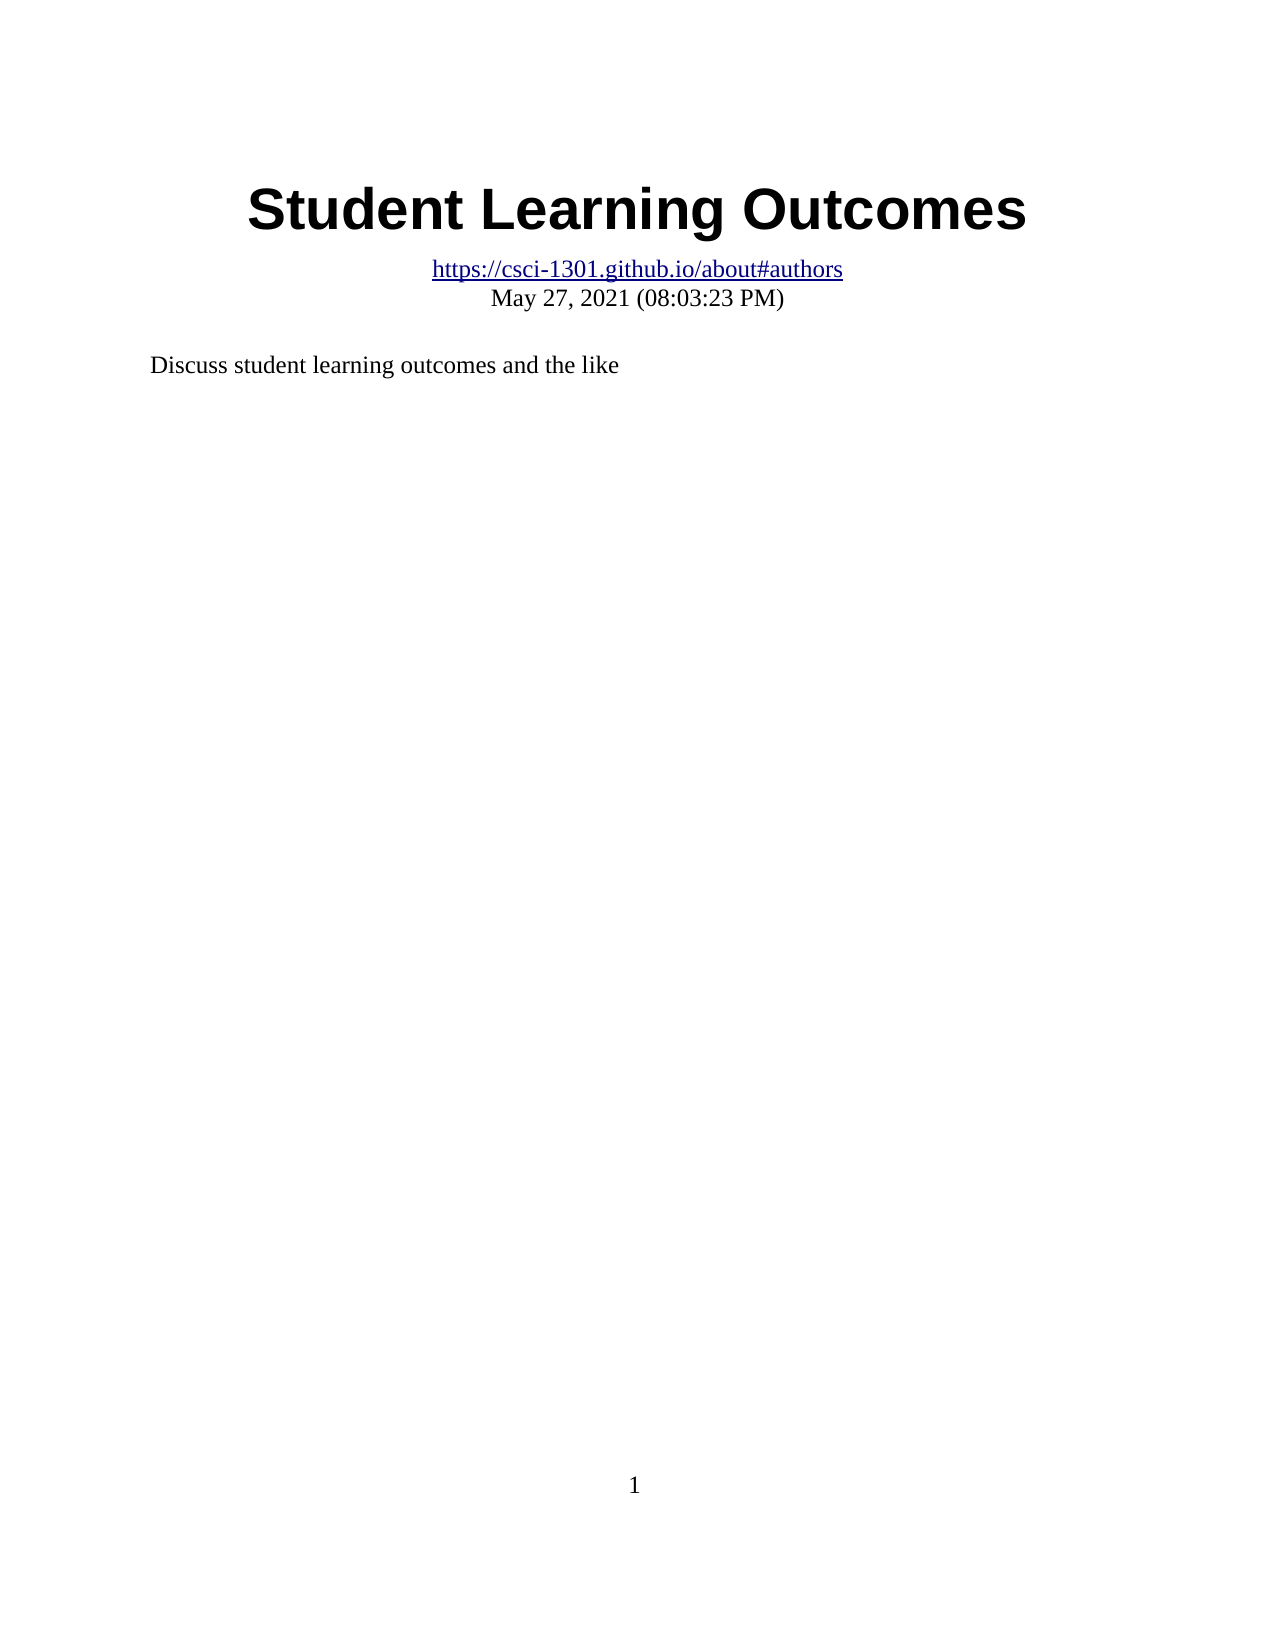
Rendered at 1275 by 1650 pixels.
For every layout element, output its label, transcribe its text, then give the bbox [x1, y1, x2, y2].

text https://csci-1301.github.io/about#authors [150, 254, 1125, 283]
text May 27, 2021 (08:03:23 PM) [150, 283, 1125, 312]
title Student Learning Outcomes [150, 175, 1125, 242]
text Discuss student learning outcomes and the like [150, 350, 1125, 378]
